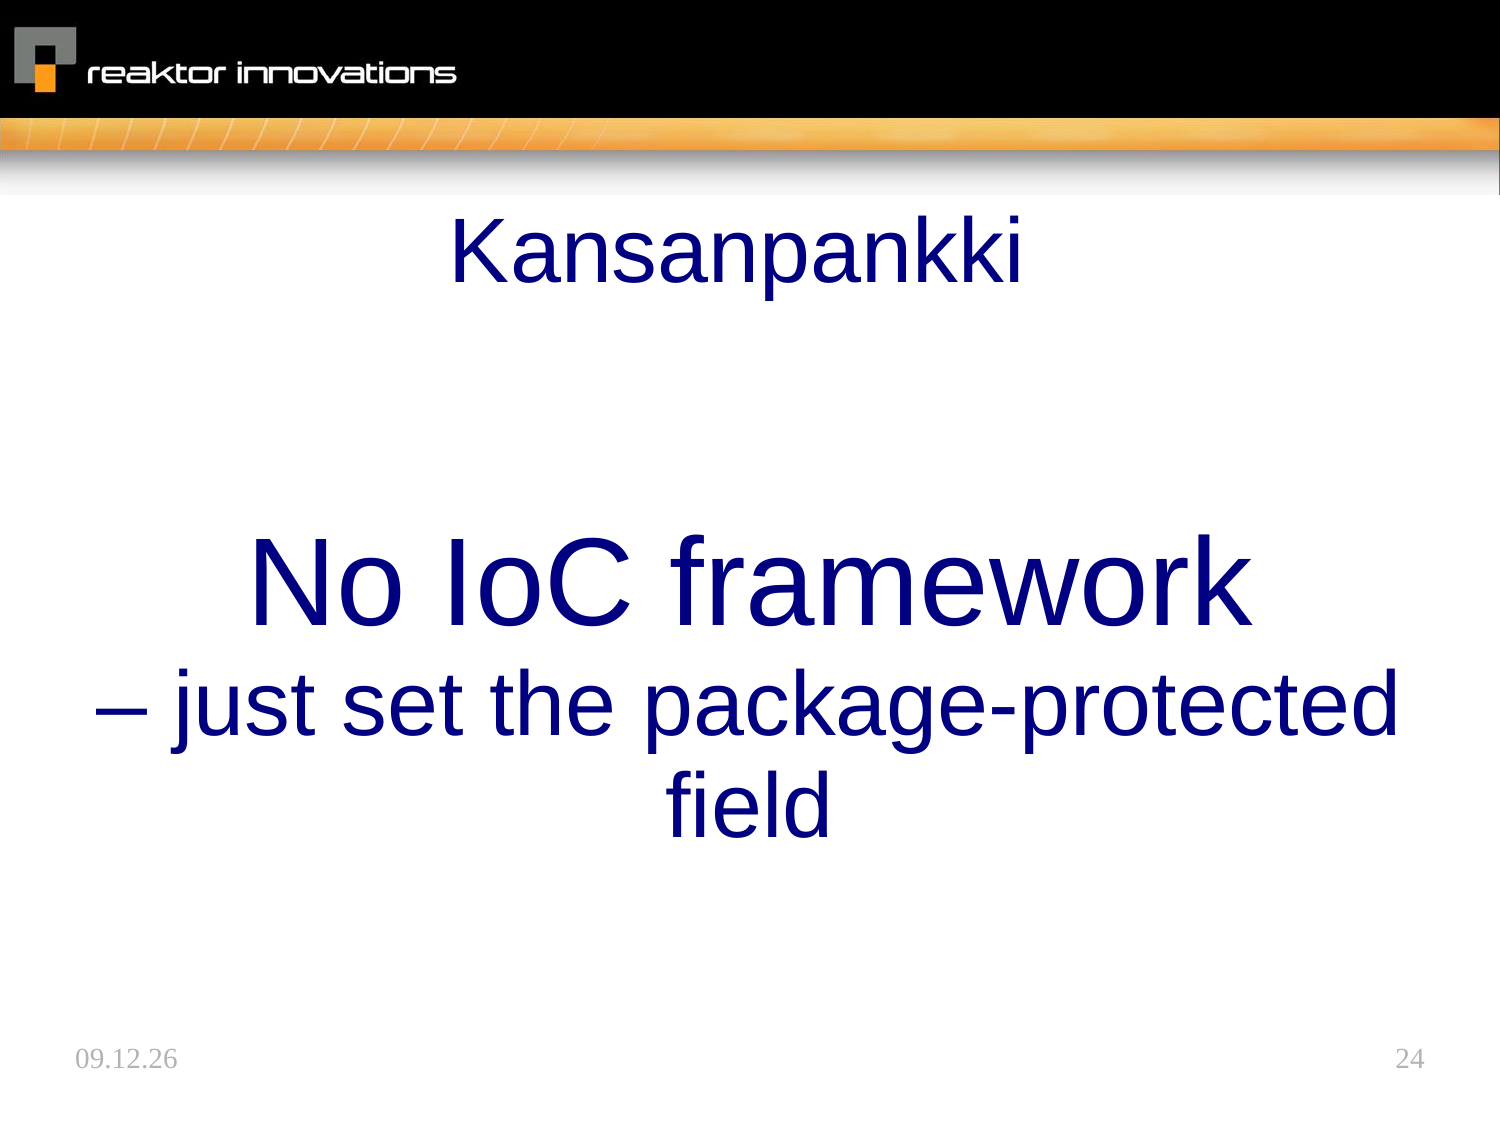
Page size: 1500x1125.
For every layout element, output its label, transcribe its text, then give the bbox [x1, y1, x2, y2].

subtitle No IoC framework – just set the package-protected field [75, 371, 1425, 999]
title Kansanpankki [75, 164, 1425, 338]
picture [0, 0, 1500, 195]
